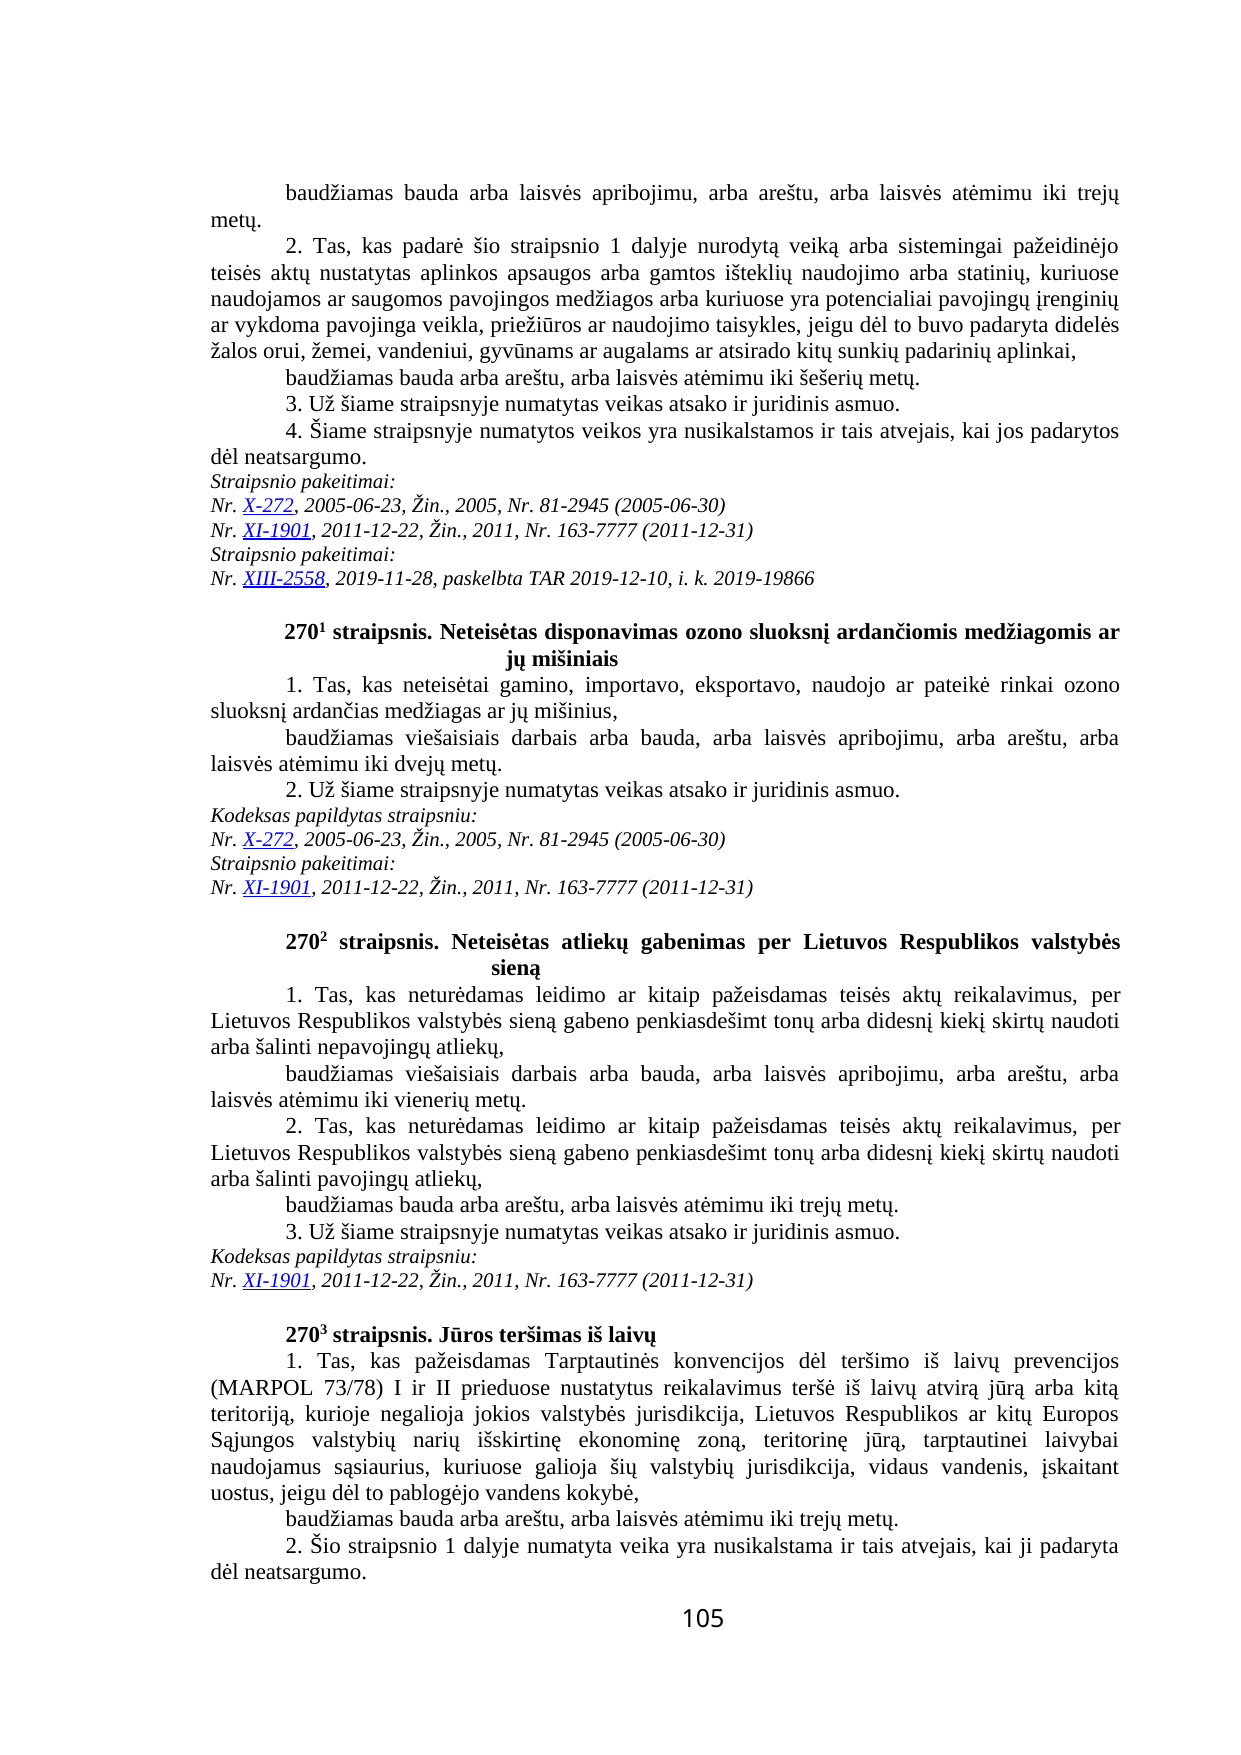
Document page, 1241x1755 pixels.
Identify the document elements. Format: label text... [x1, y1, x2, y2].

text Kodeksas papildytas straipsniu: [210, 1244, 1120, 1268]
text 1. Tas, kas neturėdamas leidimo ar kitaip pažeisdamas teisės aktų reikalavimus, per Lietuvos Respublikos valstybės sieną gabeno penkiasdešimt tonų arba didesnį kiekį skirtų naudoti arba šalinti nepavojingų atliekų, [210, 981, 1120, 1060]
text Nr. XI-1901, 2011-12-22, Žin., 2011, Nr. 163-7777 (2011-12-31) [210, 1268, 1120, 1292]
text 2703 straipsnis. Jūros teršimas iš laivų [210, 1321, 1120, 1347]
text Nr. XI-1901, 2011-12-22, Žin., 2011, Nr. 163-7777 (2011-12-31) [210, 517, 1120, 542]
text 2701 straipsnis. Neteisėtas disponavimas ozono sluoksnį ardančiomis medžiagomis ar jų mišiniais [284, 618, 1120, 671]
text baudžiamas bauda arba areštu, arba laisvės atėmimu iki šešerių metų. [210, 364, 1120, 390]
text Nr. XI-1901, 2011-12-22, Žin., 2011, Nr. 163-7777 (2011-12-31) [210, 875, 1120, 899]
text baudžiamas bauda arba laisvės apribojimu, arba areštu, arba laisvės atėmimu iki trejų metų. [210, 179, 1120, 232]
text 2. Tas, kas padarė šio straipsnio 1 dalyje nurodytą veiką arba sistemingai pažeidinėjo teisės aktų nustatytas aplinkos apsaugos arba gamtos išteklių naudojimo arba statinių, kuriuose naudojamos ar saugomos pavojingos medžiagos arba kuriuose yra potencialiai pavojingų įrenginių ar vykdoma pavojinga veikla, priežiūros ar naudojimo taisykles, jeigu dėl to buvo padaryta didelės žalos orui, žemei, vandeniui, gyvūnams ar augalams ar atsirado kitų sunkių padarinių aplinkai, [210, 232, 1120, 364]
text Nr. X-272, 2005-06-23, Žin., 2005, Nr. 81-2945 (2005-06-30) [210, 493, 1120, 517]
text 2702 straipsnis. Neteisėtas atliekų gabenimas per Lietuvos Respublikos valstybės sieną [285, 928, 1120, 981]
text baudžiamas bauda arba areštu, arba laisvės atėmimu iki trejų metų. [210, 1506, 1120, 1532]
text Straipsnio pakeitimai: [210, 542, 1120, 566]
text Kodeksas papildytas straipsniu: [210, 803, 1120, 827]
text Nr. XIII-2558, 2019-11-28, paskelbta TAR 2019-12-10, i. k. 2019-19866 [210, 566, 1120, 590]
text 2. Už šiame straipsnyje numatytas veikas atsako ir juridinis asmuo. [210, 777, 1120, 803]
text Nr. X-272, 2005-06-23, Žin., 2005, Nr. 81-2945 (2005-06-30) [210, 827, 1120, 851]
text baudžiamas viešaisiais darbais arba bauda, arba laisvės apribojimu, arba areštu, arba laisvės atėmimu iki vienerių metų. [210, 1060, 1120, 1112]
text 1. Tas, kas neteisėtai gamino, importavo, eksportavo, naudojo ar pateikė rinkai ozono sluoksnį ardančias medžiagas ar jų mišinius, [210, 671, 1120, 724]
text 3. Už šiame straipsnyje numatytas veikas atsako ir juridinis asmuo. [210, 390, 1120, 417]
text 3. Už šiame straipsnyje numatytas veikas atsako ir juridinis asmuo. [210, 1218, 1120, 1244]
text 1. Tas, kas pažeisdamas Tarptautinės konvencijos dėl teršimo iš laivų prevencijos (MARPOL 73/78) I ir II prieduose nustatytus reikalavimus teršė iš laivų atvirą jūrą arba kitą teritoriją, kurioje negalioja jokios valstybės jurisdikcija, Lietuvos Respublikos ar kitų Europos Sąjungos valstybių narių išskirtinę ekonominę zoną, teritorinę jūrą, tarptautinei laivybai naudojamus sąsiaurius, kuriuose galioja šių valstybių jurisdikcija, vidaus vandenis, įskaitant uostus, jeigu dėl to pablogėjo vandens kokybė, [210, 1347, 1120, 1506]
text baudžiamas bauda arba areštu, arba laisvės atėmimu iki trejų metų. [210, 1191, 1120, 1218]
text Straipsnio pakeitimai: [210, 469, 1120, 493]
text Straipsnio pakeitimai: [210, 851, 1120, 875]
text 4. Šiame straipsnyje numatytos veikos yra nusikalstamos ir tais atvejais, kai jos padarytos dėl neatsargumo. [210, 417, 1120, 469]
text 2. Šio straipsnio 1 dalyje numatyta veika yra nusikalstama ir tais atvejais, kai ji padaryta dėl neatsargumo. [210, 1532, 1120, 1584]
text 2. Tas, kas neturėdamas leidimo ar kitaip pažeisdamas teisės aktų reikalavimus, per Lietuvos Respublikos valstybės sieną gabeno penkiasdešimt tonų arba didesnį kiekį skirtų naudoti arba šalinti pavojingų atliekų, [210, 1112, 1120, 1191]
text baudžiamas viešaisiais darbais arba bauda, arba laisvės apribojimu, arba areštu, arba laisvės atėmimu iki dvejų metų. [210, 724, 1120, 777]
